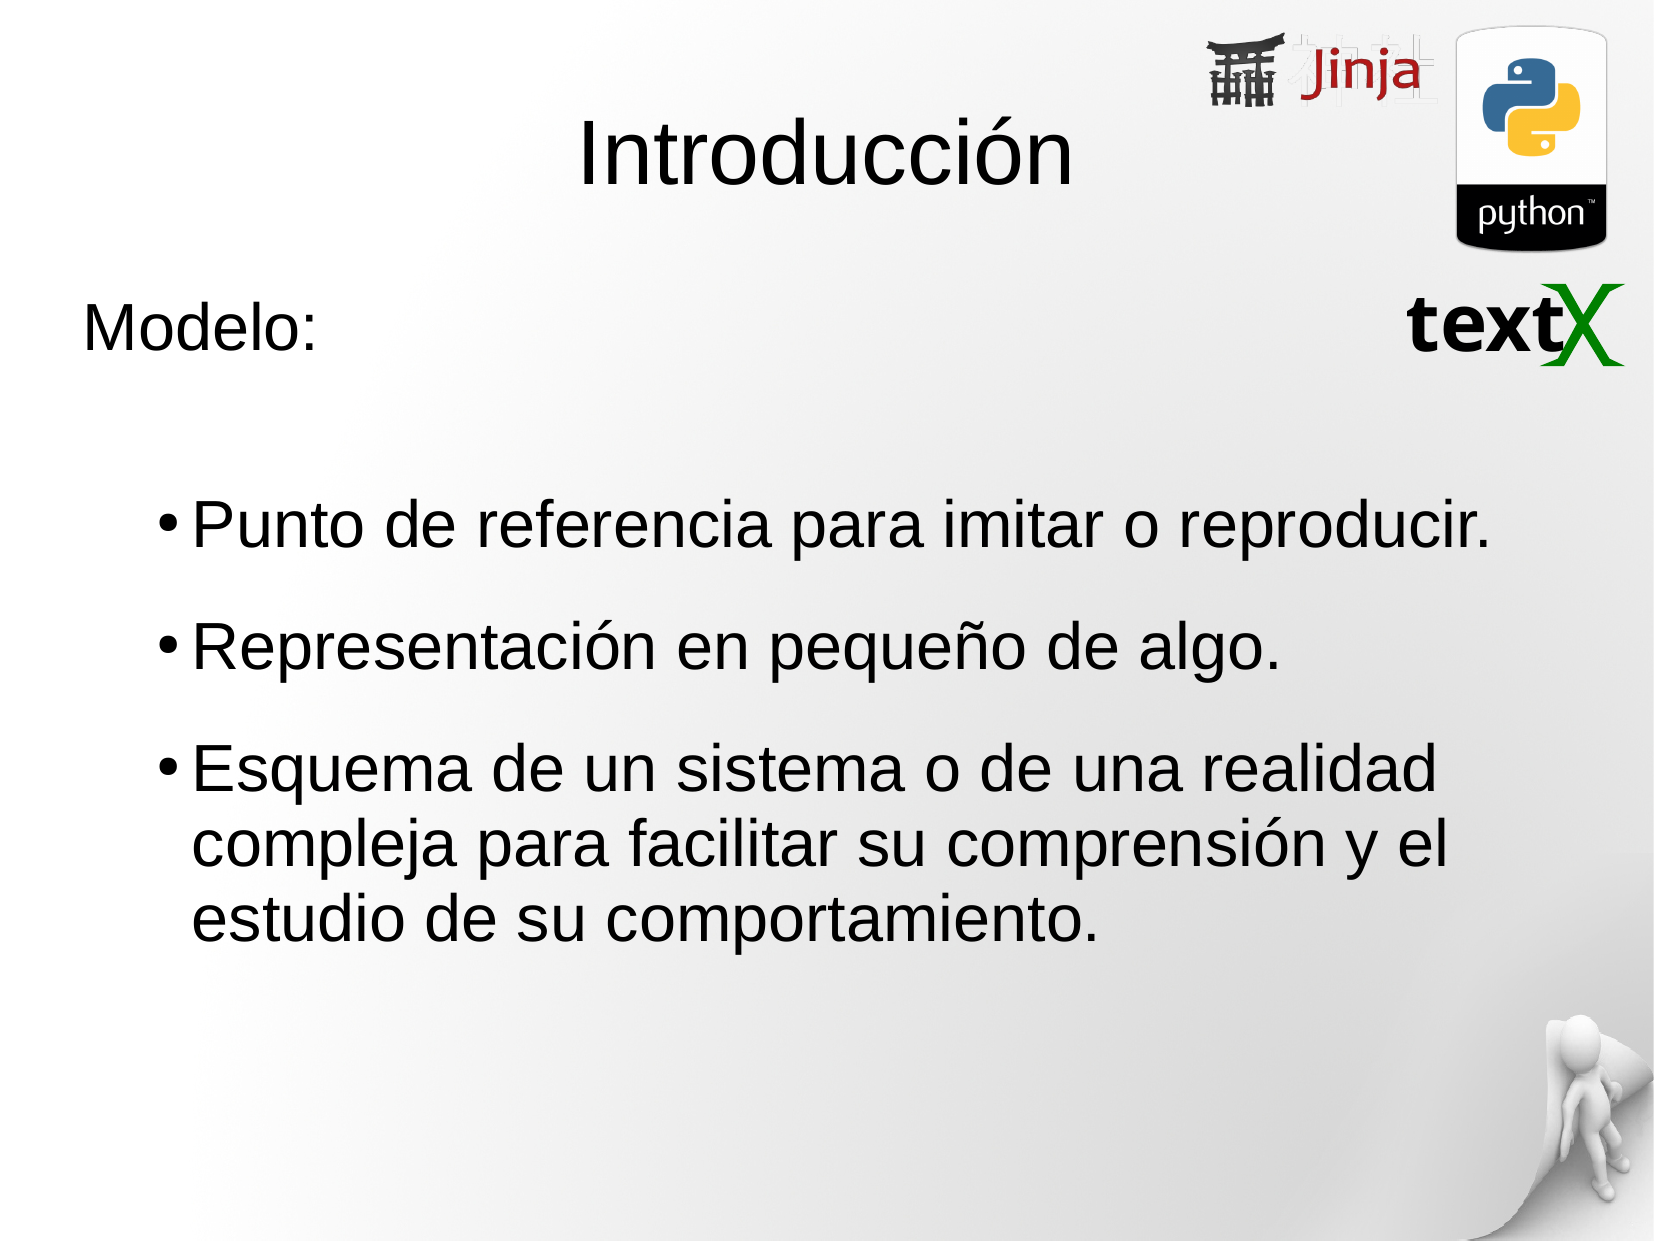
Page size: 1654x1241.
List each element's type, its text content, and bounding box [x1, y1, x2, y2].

title Introducción [82, 49, 1571, 257]
subtitle Modelo: Punto de referencia para imitar o reproducir. Representación en pequeño de algo. Esquema de un sistema o de una realidad compleja para facilitar su comprensión y el estudio de su comportamiento. [82, 290, 1571, 1010]
picture [0, 0, 1654, 1241]
